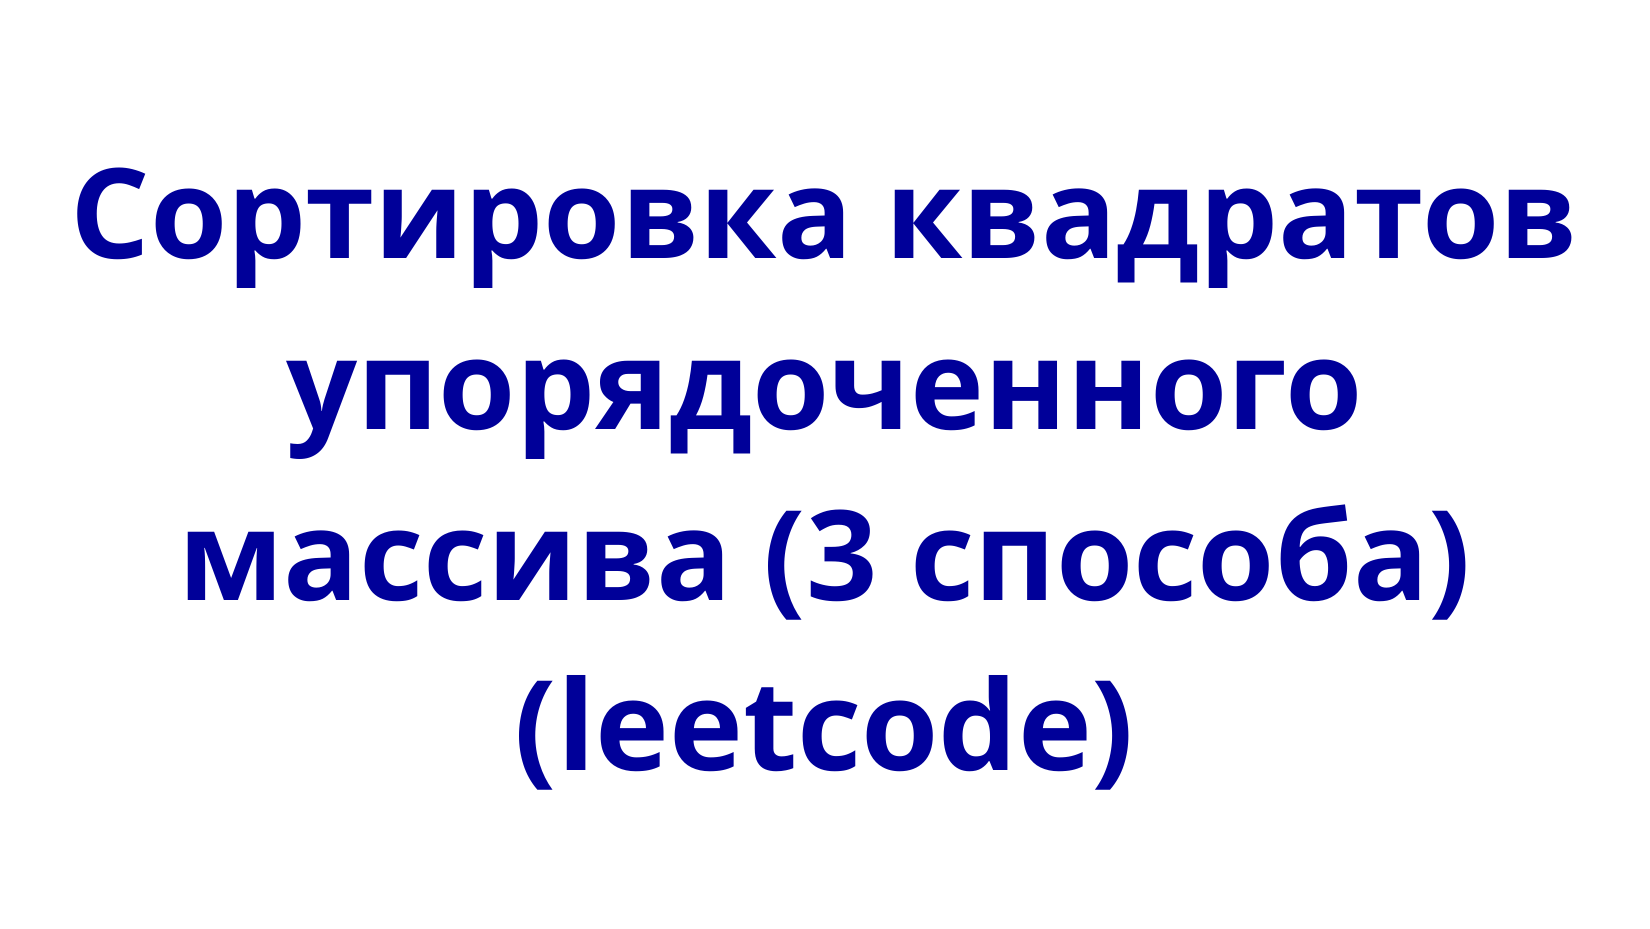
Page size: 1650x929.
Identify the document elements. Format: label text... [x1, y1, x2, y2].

subtitle Сортировка квадратов упорядоченного массива (3 способа) (leetcode) [0, 3, 1650, 929]
